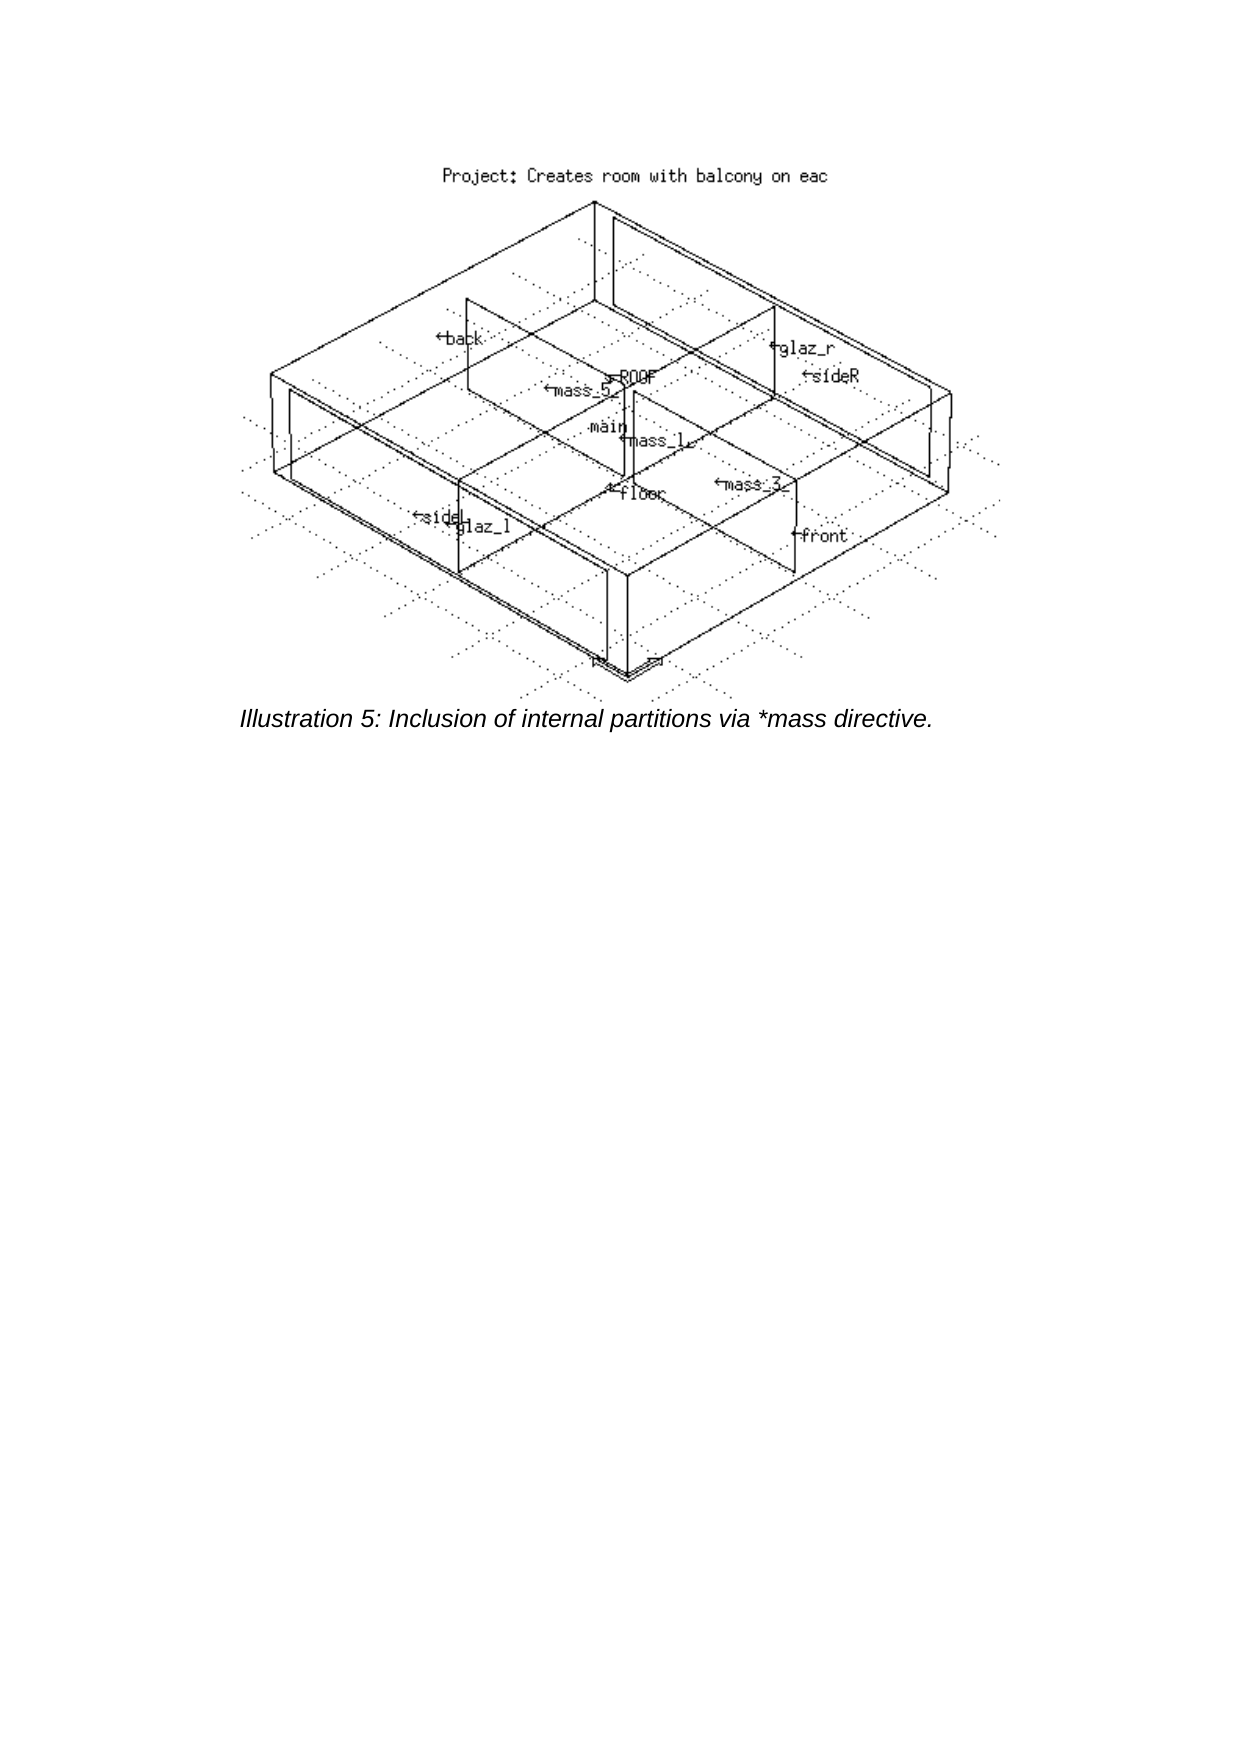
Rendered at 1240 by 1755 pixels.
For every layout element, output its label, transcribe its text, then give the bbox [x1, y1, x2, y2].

picture [239, 162, 1001, 705]
text Illustration 5: Inclusion of internal partitions via *mass directive. [239, 705, 1000, 733]
